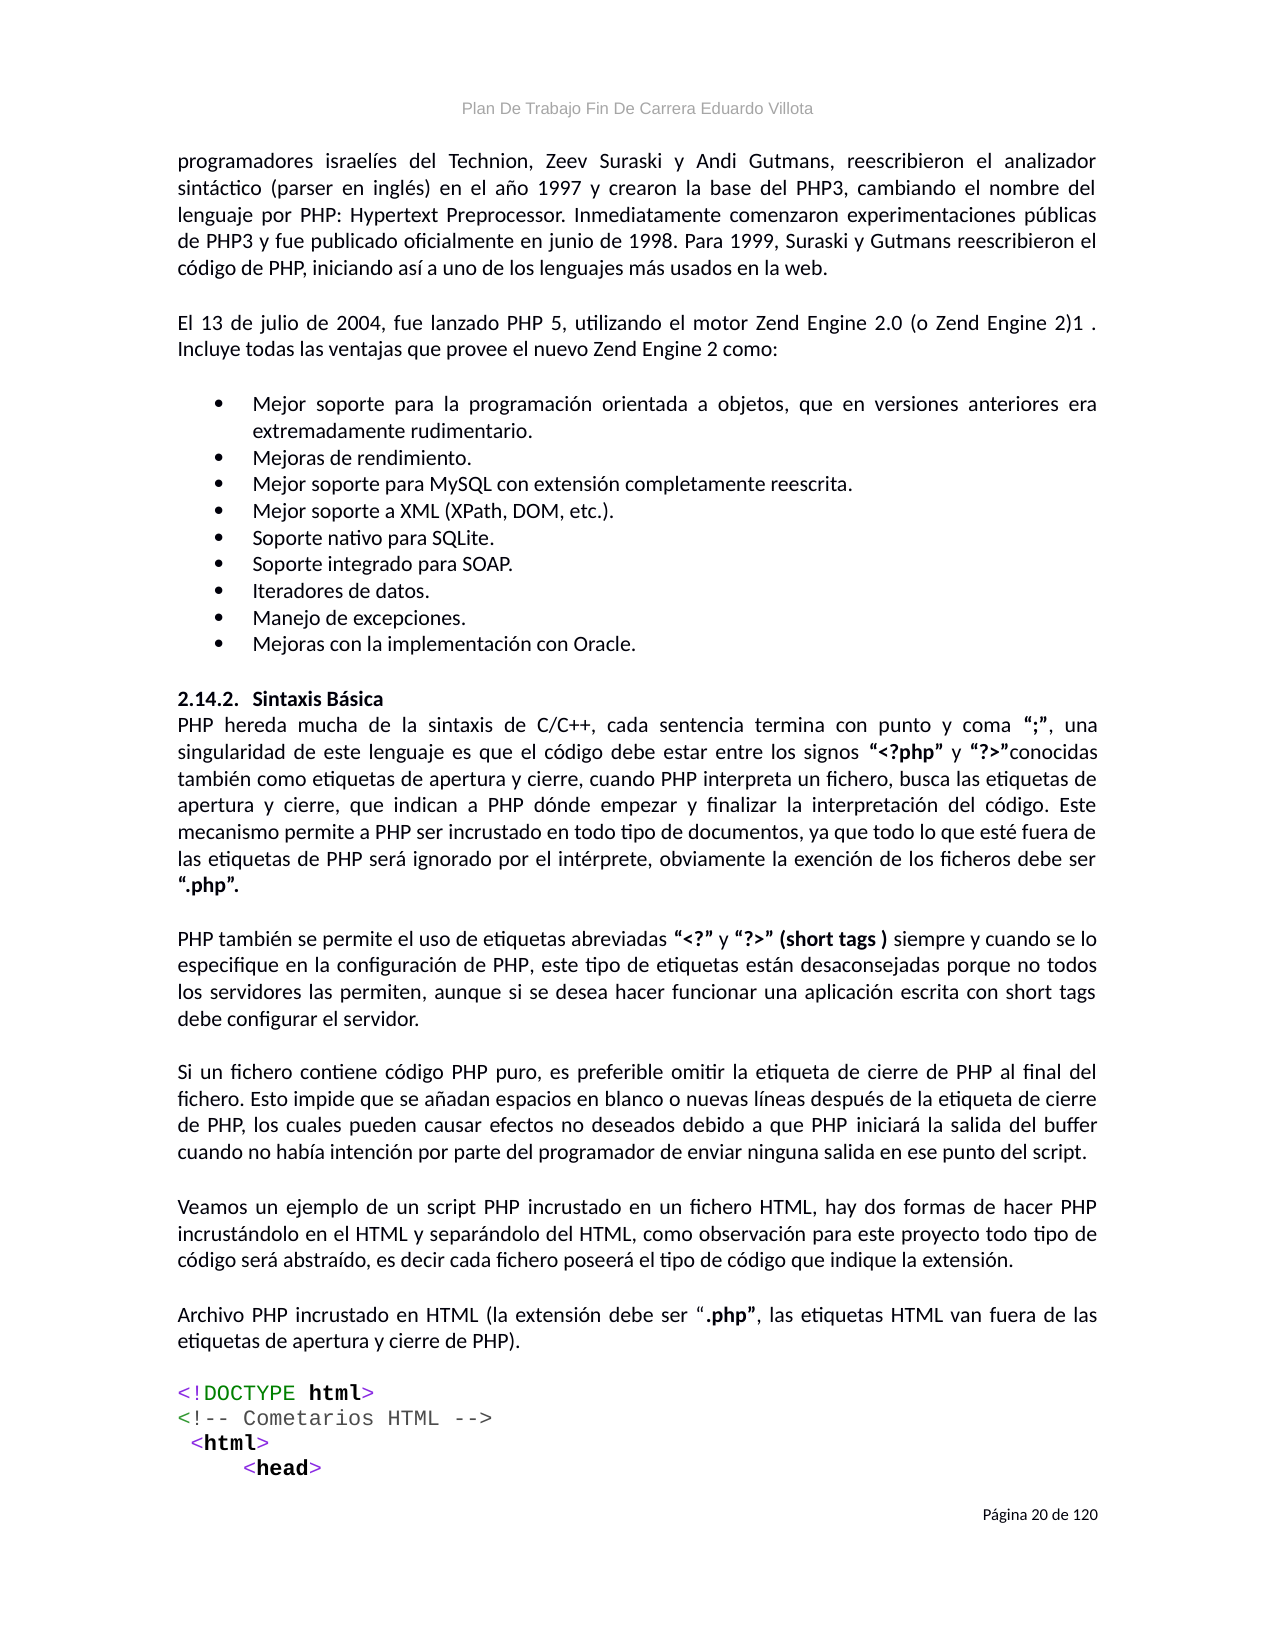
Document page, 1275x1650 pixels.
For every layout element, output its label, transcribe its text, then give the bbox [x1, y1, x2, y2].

list Manejo de excepciones. [215, 604, 1098, 630]
list Mejoras de rendimiento. [215, 444, 1098, 470]
text <html> [177, 1432, 1098, 1457]
text <head> [177, 1457, 1098, 1482]
list Iteradores de datos. [215, 577, 1098, 604]
list Soporte nativo para SQLite. [215, 524, 1098, 550]
text PHP hereda mucha de la sintaxis de C/C++, cada sentencia termina con punto y coma “;”, una singularidad de este lenguaje es que el código debe estar entre los signos “<?php” y “?>”conocidas también como etiquetas de apertura y cierre, cuando PHP interpreta un fichero, busca las etiquetas de apertura y cierre, que indican a PHP dónde empezar y finalizar la interpretación del código. Este mecanismo permite a PHP ser incrustado en todo tipo de documentos, ya que todo lo que esté fuera de las etiquetas de PHP será ignorado por el intérprete, obviamente la exención de los ficheros debe ser “.php”. [177, 712, 1098, 898]
text El 13 de julio de 2004, fue lanzado PHP 5, utilizando el motor Zend Engine 2.0 (o Zend Engine 2)1 . Incluye todas las ventajas que provee el nuevo Zend Engine 2 como: [177, 309, 1098, 362]
text 2.14.2. Sintaxis Básica [177, 685, 1098, 712]
list Mejor soporte a XML (XPath, DOM, etc.). [215, 497, 1098, 524]
text Si un fichero contiene código PHP puro, es preferible omitir la etiqueta de cierre de PHP al final del fichero. Esto impide que se añadan espacios en blanco o nuevas líneas después de la etiqueta de cierre de PHP, los cuales pueden causar efectos no deseados debido a que PHP iniciará la salida del buffer cuando no había intención por parte del programador de enviar ninguna salida en ese punto del script. [177, 1058, 1098, 1165]
list Mejor soporte para la programación orientada a objetos, que en versiones anteriores era extremadamente rudimentario. [215, 390, 1098, 444]
text programadores israelíes del Technion, Zeev Suraski y Andi Gutmans, reescribieron el analizador sintáctico (parser en inglés) en el año 1997 y crearon la base del PHP3, cambiando el nombre del lenguaje por PHP: Hypertext Preprocessor. Inmediatamente comenzaron experimentaciones públicas de PHP3 y fue publicado oficialmente en junio de 1998. Para 1999, Suraski y Gutmans reescribieron el código de PHP, iniciando así a uno de los lenguajes más usados en la web. [177, 148, 1098, 281]
text Archivo PHP incrustado en HTML (la extensión debe ser “.php”, las etiquetas HTML van fuera de las etiquetas de apertura y cierre de PHP). [177, 1301, 1098, 1354]
text Veamos un ejemplo de un script PHP incrustado en un fichero HTML, hay dos formas de hacer PHP incrustándolo en el HTML y separándolo del HTML, como observación para este proyecto todo tipo de código será abstraído, es decir cada fichero poseerá el tipo de código que indique la extensión. [177, 1193, 1098, 1273]
list Mejor soporte para MySQL con extensión completamente reescrita. [215, 470, 1098, 497]
text PHP también se permite el uso de etiquetas abreviadas “<?” y “?>” (short tags ) siempre y cuando se lo especifique en la configuración de PHP, este tipo de etiquetas están desaconsejadas porque no todos los servidores las permiten, aunque si se desea hacer funcionar una aplicación escrita con short tags debe configurar el servidor. [177, 925, 1098, 1032]
list Mejoras con la implementación con Oracle. [215, 630, 1098, 657]
text <!DOCTYPE html> [177, 1382, 1098, 1407]
list Soporte integrado para SOAP. [215, 550, 1098, 577]
text <!-- Cometarios HTML --> [177, 1407, 1098, 1432]
